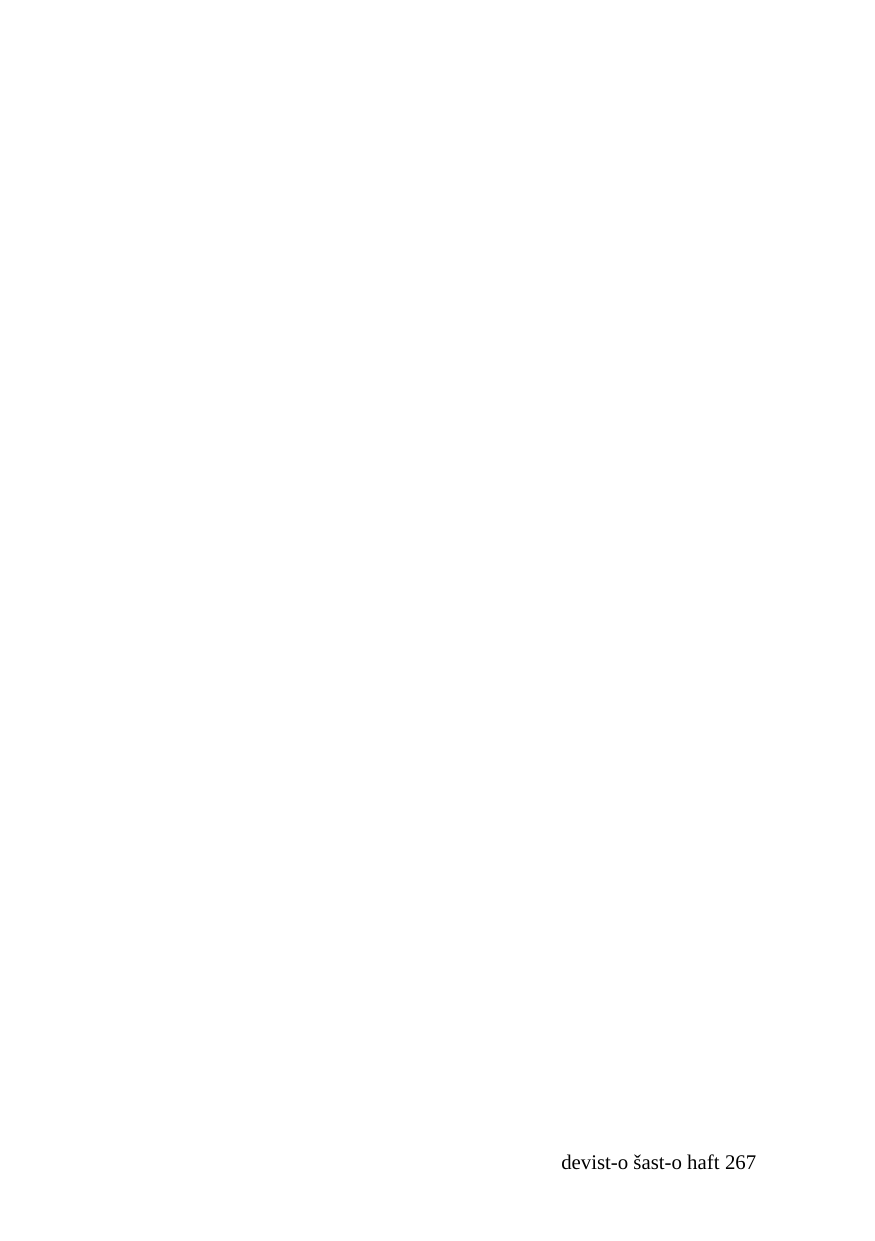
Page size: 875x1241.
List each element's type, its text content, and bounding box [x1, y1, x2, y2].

text devist-o šast-o haft 267 [118, 1150, 756, 1174]
